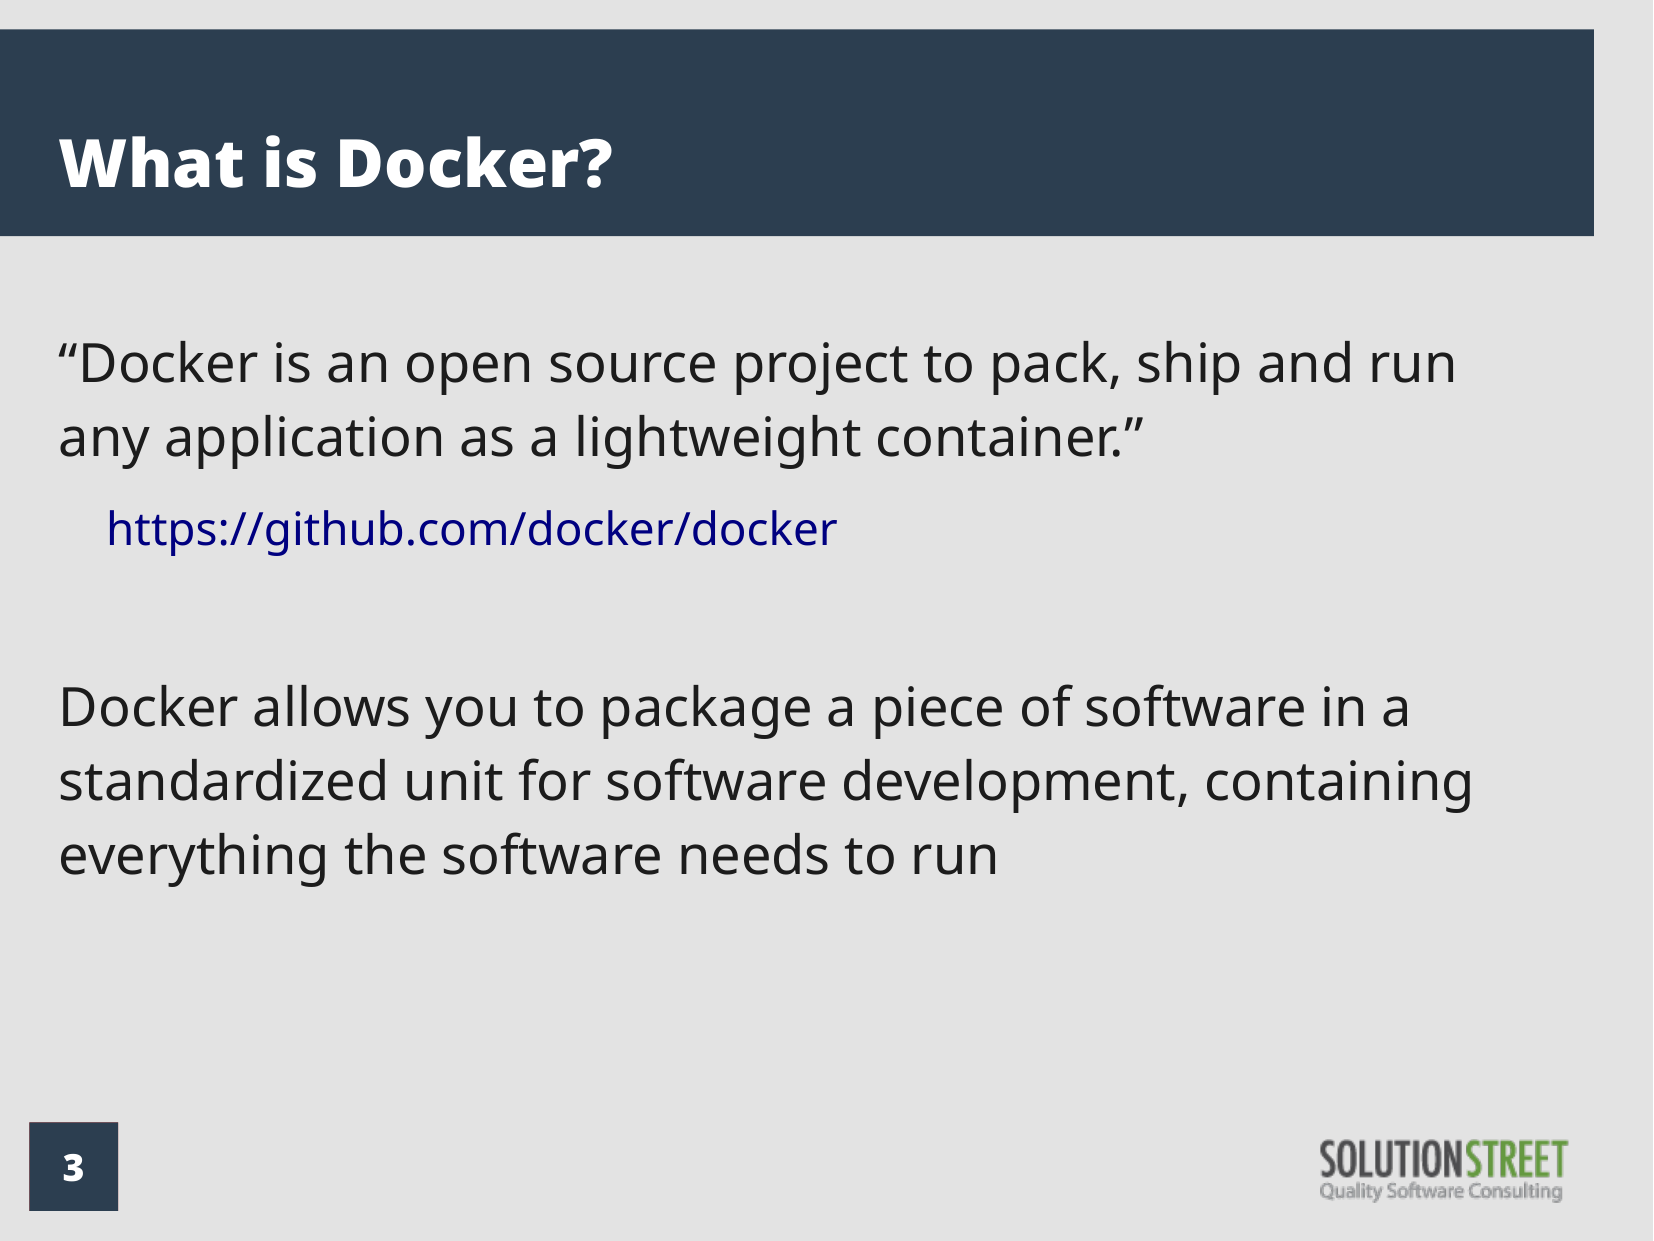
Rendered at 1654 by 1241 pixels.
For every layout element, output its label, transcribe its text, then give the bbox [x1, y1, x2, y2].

picture [1310, 1083, 1570, 1241]
list “Docker is an open source project to pack, ship and run any application as a lightweight container.” https://github.com/docker/docker Docker allows you to package a piece of software in a standardized unit for software development, containing everything the software needs to run [58, 324, 1565, 1093]
title What is Docker? [58, 59, 1594, 207]
